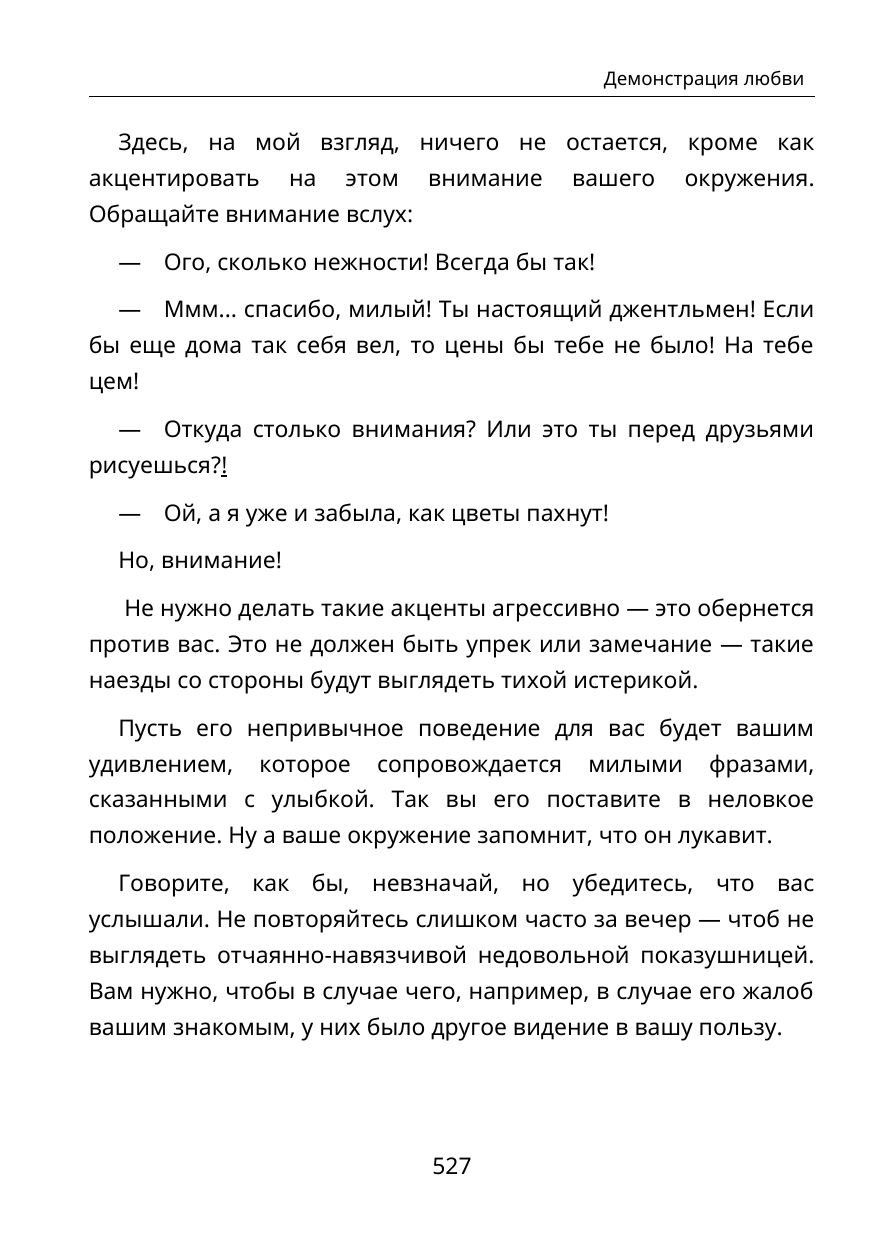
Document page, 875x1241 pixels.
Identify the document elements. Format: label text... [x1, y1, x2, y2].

list Ой, а я уже и забыла, как цветы пахнут! [88, 497, 815, 528]
text Здесь, на мой взгляд, ничего не остается, кроме как акцентировать на этом внимание вашего окружения. Обращайте внимание вслух: [88, 126, 815, 229]
text Но, внимание! [88, 544, 815, 576]
text Не нужно делать такие акценты агрессивно — это обернется против вас. Это не должен быть упрек или замечание — такие наезды со стороны будут выглядеть тихой истерикой. [88, 592, 815, 695]
text Говорите, как бы, невзначай, но убедитесь, что вас услышали. Не повторяйтесь слишком часто за вечер — чтоб не выглядеть отчаянно-навязчивой недовольной показушницей. Вам нужно, чтобы в случае чего, например, в случае его жалоб вашим знакомым, у них было другое видение в вашу пользу. [88, 867, 815, 1042]
list Ммм... спасибо, милый! Ты настоящий джентльмен! Если бы еще дома так себя вел, то цены бы тебе не было! На тебе цем! [88, 293, 815, 396]
list Ого, сколько нежности! Всегда бы так! [88, 246, 815, 277]
list Откуда столько внимания? Или это ты перед друзьями рисуешься?! [88, 413, 815, 480]
text Пусть его непривычное поведение для вас будет вашим удивлением, которое сопровождается милыми фразами, сказанными с улыбкой. Так вы его поставите в неловкое положение. Ну а ваше окружение запомнит, что он лукавит. [88, 712, 815, 851]
